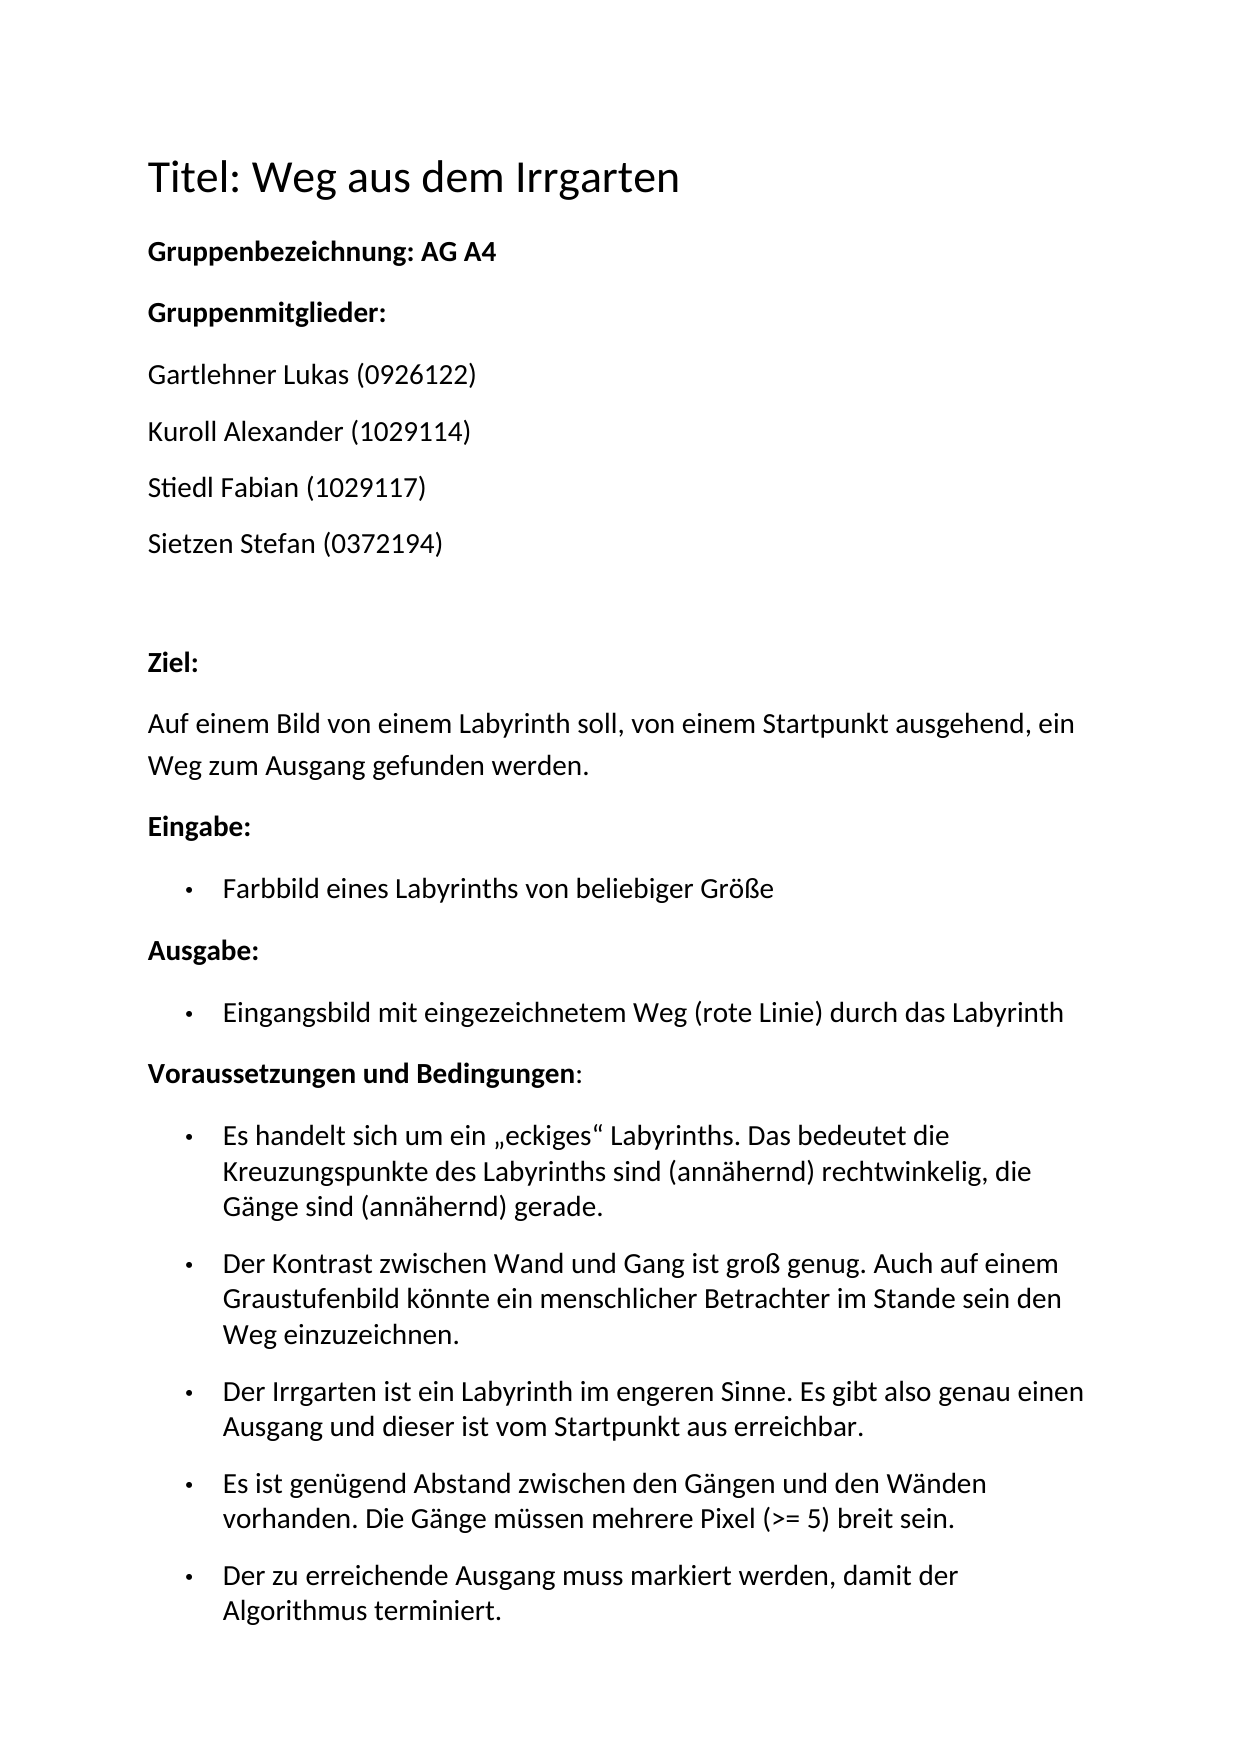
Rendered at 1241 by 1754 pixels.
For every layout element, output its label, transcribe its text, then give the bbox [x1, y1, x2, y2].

text Ausgabe: [148, 932, 1093, 967]
list Eingangsbild mit eingezeichnetem Weg (rote Linie) durch das Labyrinth [185, 994, 1093, 1029]
list Der zu erreichende Ausgang muss markiert werden, damit der Algorithmus terminiert. [185, 1557, 1093, 1628]
list Es handelt sich um ein „eckiges“ Labyrinths. Das bedeutet die Kreuzungspunkte des Labyrinths sind (annähernd) rechtwinkelig, die Gänge sind (annähernd) gerade. [185, 1117, 1093, 1224]
text Eingabe: [148, 808, 1093, 844]
text Sietzen Stefan (0372194) [148, 526, 1093, 561]
text Voraussetzungen und Bedingungen: [148, 1055, 1093, 1091]
list Der Irrgarten ist ein Labyrinth im engeren Sinne. Es gibt also genau einen Ausgang und dieser ist vom Startpunkt aus erreichbar. [185, 1373, 1093, 1444]
list Der Kontrast zwischen Wand und Gang ist groß genug. Auch auf einem Graustufenbild könnte ein menschlicher Betrachter im Stande sein den Weg einzuzeichnen. [185, 1245, 1093, 1352]
list Farbbild eines Labyrinths von beliebiger Größe [185, 870, 1093, 906]
text Gartlehner Lukas (0926122) [148, 356, 1093, 392]
text Titel: Weg aus dem Irrgarten [148, 148, 1093, 203]
text Ziel: [148, 644, 1093, 679]
text Gruppenmitglieder: [148, 294, 1093, 330]
text Kuroll Alexander (1029114) [148, 413, 1093, 448]
text Gruppenbezeichnung: AG A4 [148, 233, 1093, 268]
text Stiedl Fabian (1029117) [148, 469, 1093, 505]
list Es ist genügend Abstand zwischen den Gängen und den Wänden vorhanden. Die Gänge müssen mehrere Pixel (>= 5) breit sein. [185, 1465, 1093, 1536]
text Auf einem Bild von einem Labyrinth soll, von einem Startpunkt ausgehend, ein Weg zum Ausgang gefunden werden. [148, 706, 1093, 782]
